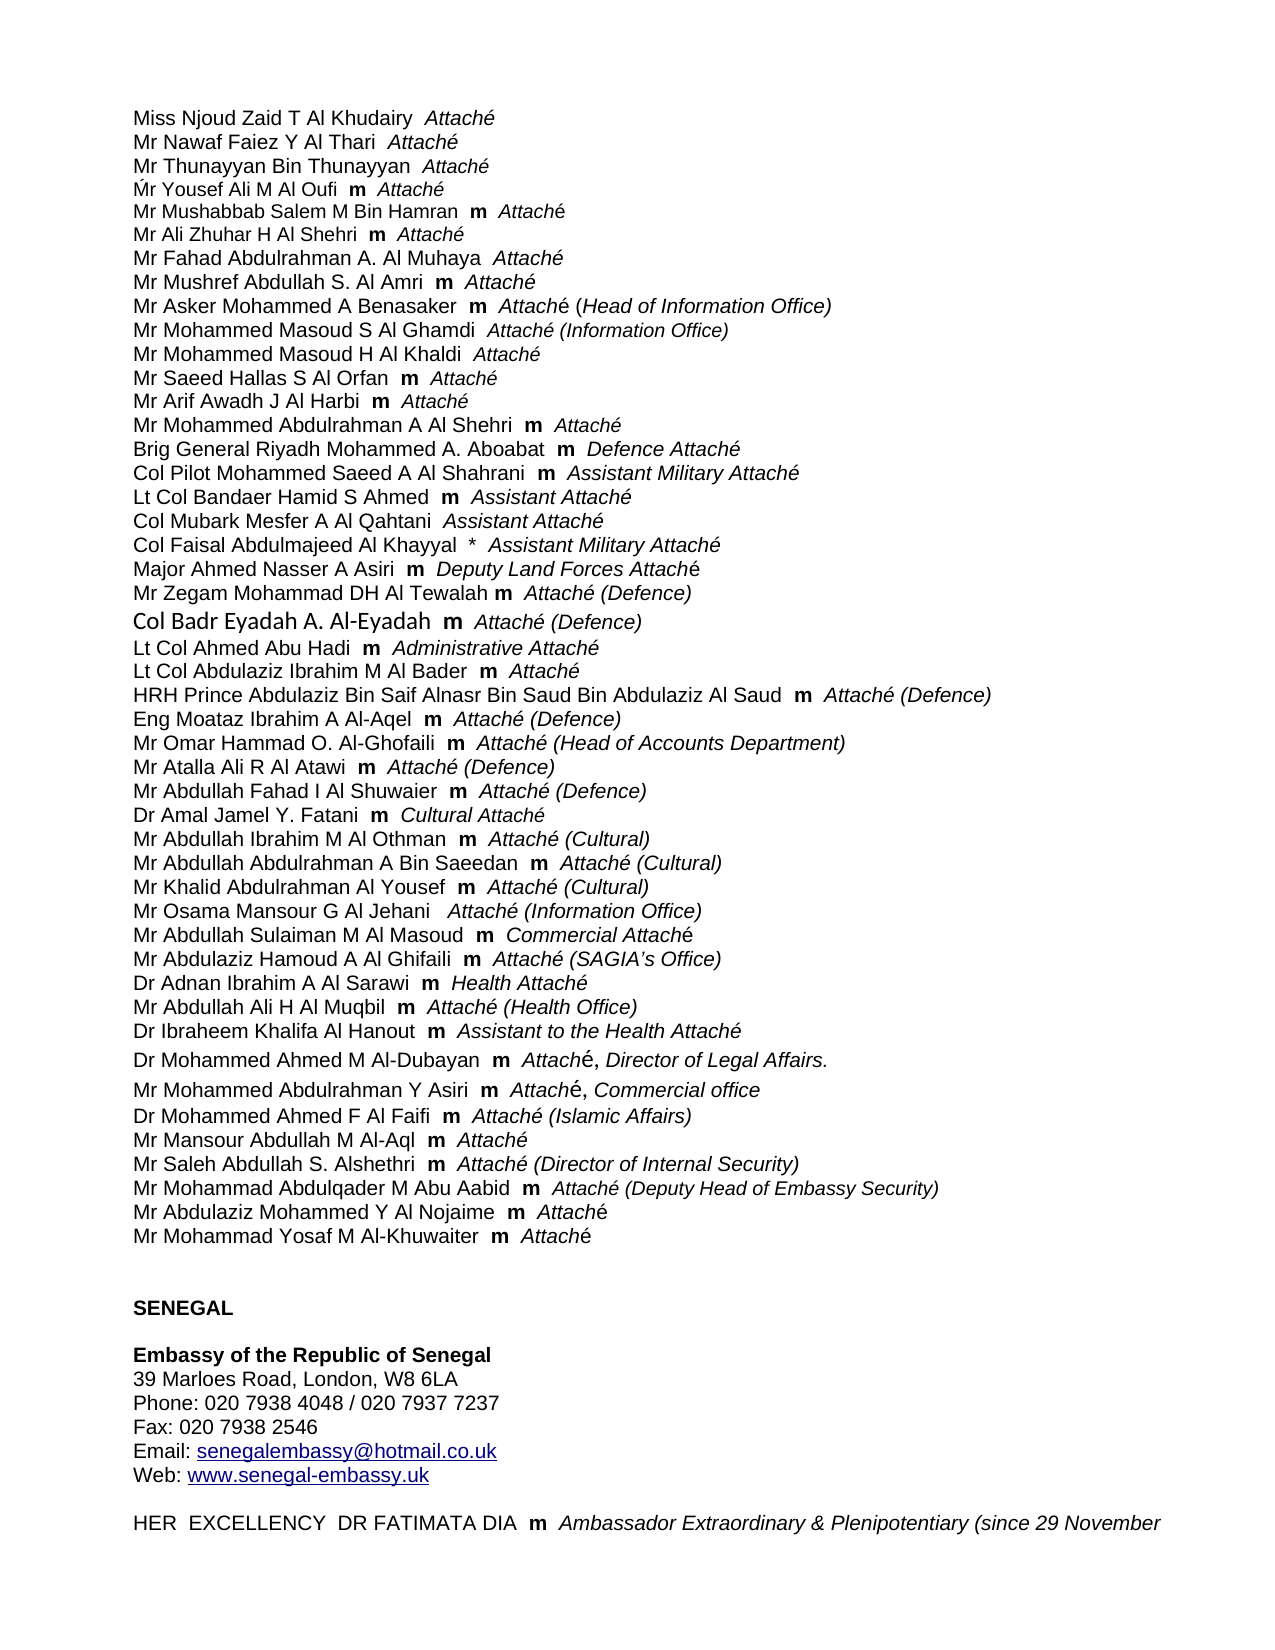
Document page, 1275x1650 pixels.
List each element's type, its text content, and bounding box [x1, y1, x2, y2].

text Brig General Riyadh Mohammed A. Aboabat m Defence Attaché [133, 437, 1181, 461]
text Lt Col Abdulaziz Ibrahim M Al Bader m Attaché [133, 659, 1181, 683]
text Web: www.senegal-embassy.uk [133, 1463, 1181, 1487]
text Mr Omar Hammad O. Al-Ghofaili m Attaché (Head of Accounts Department) [133, 731, 1181, 755]
text Mr Abdullah Abdulrahman A Bin Saeedan m Attaché (Cultural) Mr Khalid Abdulrahman Al Yousef m Attaché (Cultural) [133, 851, 1181, 899]
text SENEGAL [133, 1295, 1181, 1319]
text Miss Njoud Zaid T Al Khudairy Attaché Mr Nawaf Faiez Y Al Thari Attaché [133, 106, 1181, 153]
text Email: senegalembassy@hotmail.co.uk [133, 1439, 1181, 1463]
text Mr Thunayyan Bin Thunayyan Attaché [133, 153, 1181, 177]
text Fax: 020 7938 2546 [133, 1415, 1181, 1439]
text Mr Saeed Hallas S Al Orfan m Attaché [133, 365, 1181, 389]
text Mr Saleh Abdullah S. Alshethri m Attaché (Director of Internal Security) [133, 1152, 1181, 1176]
text Mr Atalla Ali R Al Atawi m Attaché (Defence) [133, 755, 1181, 779]
text HER EXCELLENCY DR FATIMATA DIA m Ambassador Extraordinary & Plenipotentiary (since 29 November [133, 1511, 1181, 1535]
text Mr Mushabbab Salem M Bin Hamran m Attaché [133, 200, 1181, 223]
text Lt Col Bandaer Hamid S Ahmed m Assistant Attaché [133, 485, 1181, 509]
text Mr Mohammad Abdulqader M Abu Aabid m Attaché (Deputy Head of Embassy Security) [133, 1176, 1181, 1199]
text Mr Abdulaziz Mohammed Y Al Nojaime m Attaché [133, 1199, 1181, 1223]
text Mr Mohammed Abdulrahman Y Asiri m Attaché, Commercial office Dr Mohammed Ahmed F Al Faifi m Attaché (Islamic Affairs) [133, 1073, 1181, 1128]
text Mr Fahad Abdulrahman A. Al Muhaya Attaché Mr Mushref Abdullah S. Al Amri m Attaché [133, 246, 1181, 293]
text Eng Moataz Ibrahim A Al-Aqel m Attaché (Defence) [133, 707, 1181, 731]
text Mr Arif Awadh J Al Harbi m Attaché [133, 389, 1181, 413]
text Col Mubark Mesfer A Al Qahtani Assistant Attaché [133, 509, 1181, 533]
text Mr Osama Mansour G Al Jehani Attaché (Information Office) [133, 899, 1181, 923]
text Mr Mansour Abdullah M Al-Aql m Attaché [133, 1128, 1181, 1152]
text Phone: 020 7938 4048 / 020 7937 7237 [133, 1391, 1181, 1415]
text Mr Mohammed Abdulrahman A Al Shehri m Attaché [133, 413, 1181, 437]
text Mr Mohammed Masoud S Al Ghamdi Attaché (Information Office) [133, 317, 1181, 341]
text Dr Ibraheem Khalifa Al Hanout m Assistant to the Health Attaché Dr Mohammed Ahmed M Al-Dubayan m Attaché, Director of Legal Affairs. [133, 1019, 1181, 1073]
text HRH Prince Abdulaziz Bin Saif Alnasr Bin Saud Bin Abdulaziz Al Saud m Attaché (Defence) [133, 683, 1181, 707]
text Mr Asker Mohammed A Benasaker m Attaché (Head of Information Office) [133, 293, 1181, 317]
text Mr Mohammad Yosaf M Al-Khuwaiter m Attaché [133, 1223, 1181, 1247]
text Mr Abdullah Ibrahim M Al Othman m Attaché (Cultural) [133, 827, 1181, 851]
text Mr Abdullah Ali H Al Muqbil m Attaché (Health Office) [133, 995, 1181, 1019]
text Ḿr Yousef Ali M Al Oufi m Attaché [133, 177, 1181, 200]
text Major Ahmed Nasser A Asiri m Deputy Land Forces Attaché [133, 557, 1181, 581]
text Col Badr Eyadah A. Al-Eyadah m Attaché (Defence) Lt Col Ahmed Abu Hadi m Administrative Attaché [133, 605, 1181, 659]
text Col Faisal Abdulmajeed Al Khayyal * Assistant Military Attaché [133, 533, 1181, 557]
text Mr Abdulaziz Hamoud A Al Ghifaili m Attaché (SAGIA’s Office) [133, 947, 1181, 971]
text Mr Zegam Mohammad DH Al Tewalah m Attaché (Defence) [133, 581, 1181, 605]
text Dr Adnan Ibrahim A Al Sarawi m Health Attaché [133, 971, 1181, 995]
text Mr Abdullah Sulaiman M Al Masoud m Commercial Attaché [133, 923, 1181, 947]
text Col Pilot Mohammed Saeed A Al Shahrani m Assistant Military Attaché [133, 461, 1181, 485]
text Mr Mohammed Masoud H Al Khaldi Attaché [133, 341, 1181, 365]
text 39 Marloes Road, London, W8 6LA [133, 1367, 1181, 1391]
text Mr Ali Zhuhar H Al Shehri m Attaché [133, 223, 1181, 246]
text Dr Amal Jamel Y. Fatani m Cultural Attaché [133, 803, 1181, 827]
text Embassy of the Republic of Senegal [133, 1343, 1181, 1367]
text Mr Abdullah Fahad I Al Shuwaier m Attaché (Defence) [133, 779, 1181, 803]
